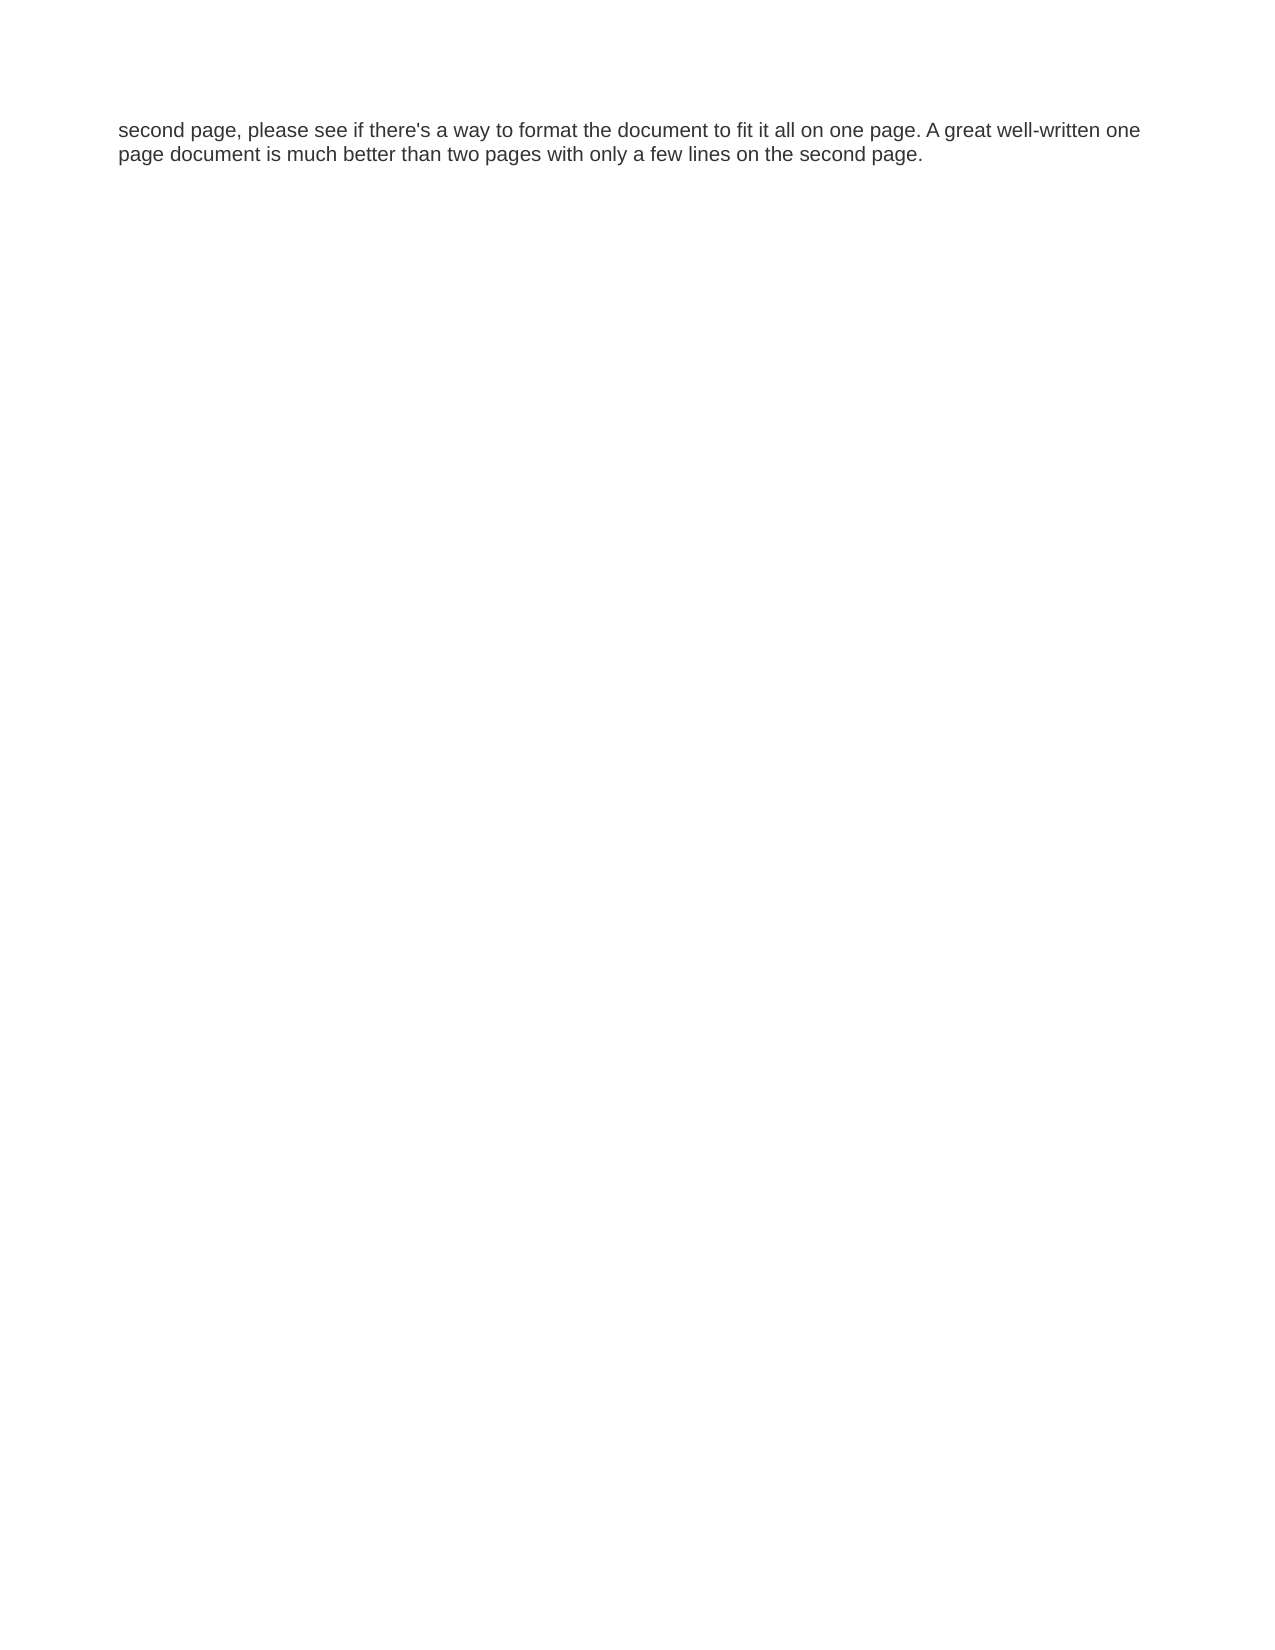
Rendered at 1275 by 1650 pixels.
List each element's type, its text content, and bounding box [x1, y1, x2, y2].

text second page, please see if there's a way to format the document to fit it all on one page. A great well-written one page document is much better than two pages with only a few lines on the second page. [118, 118, 1157, 166]
